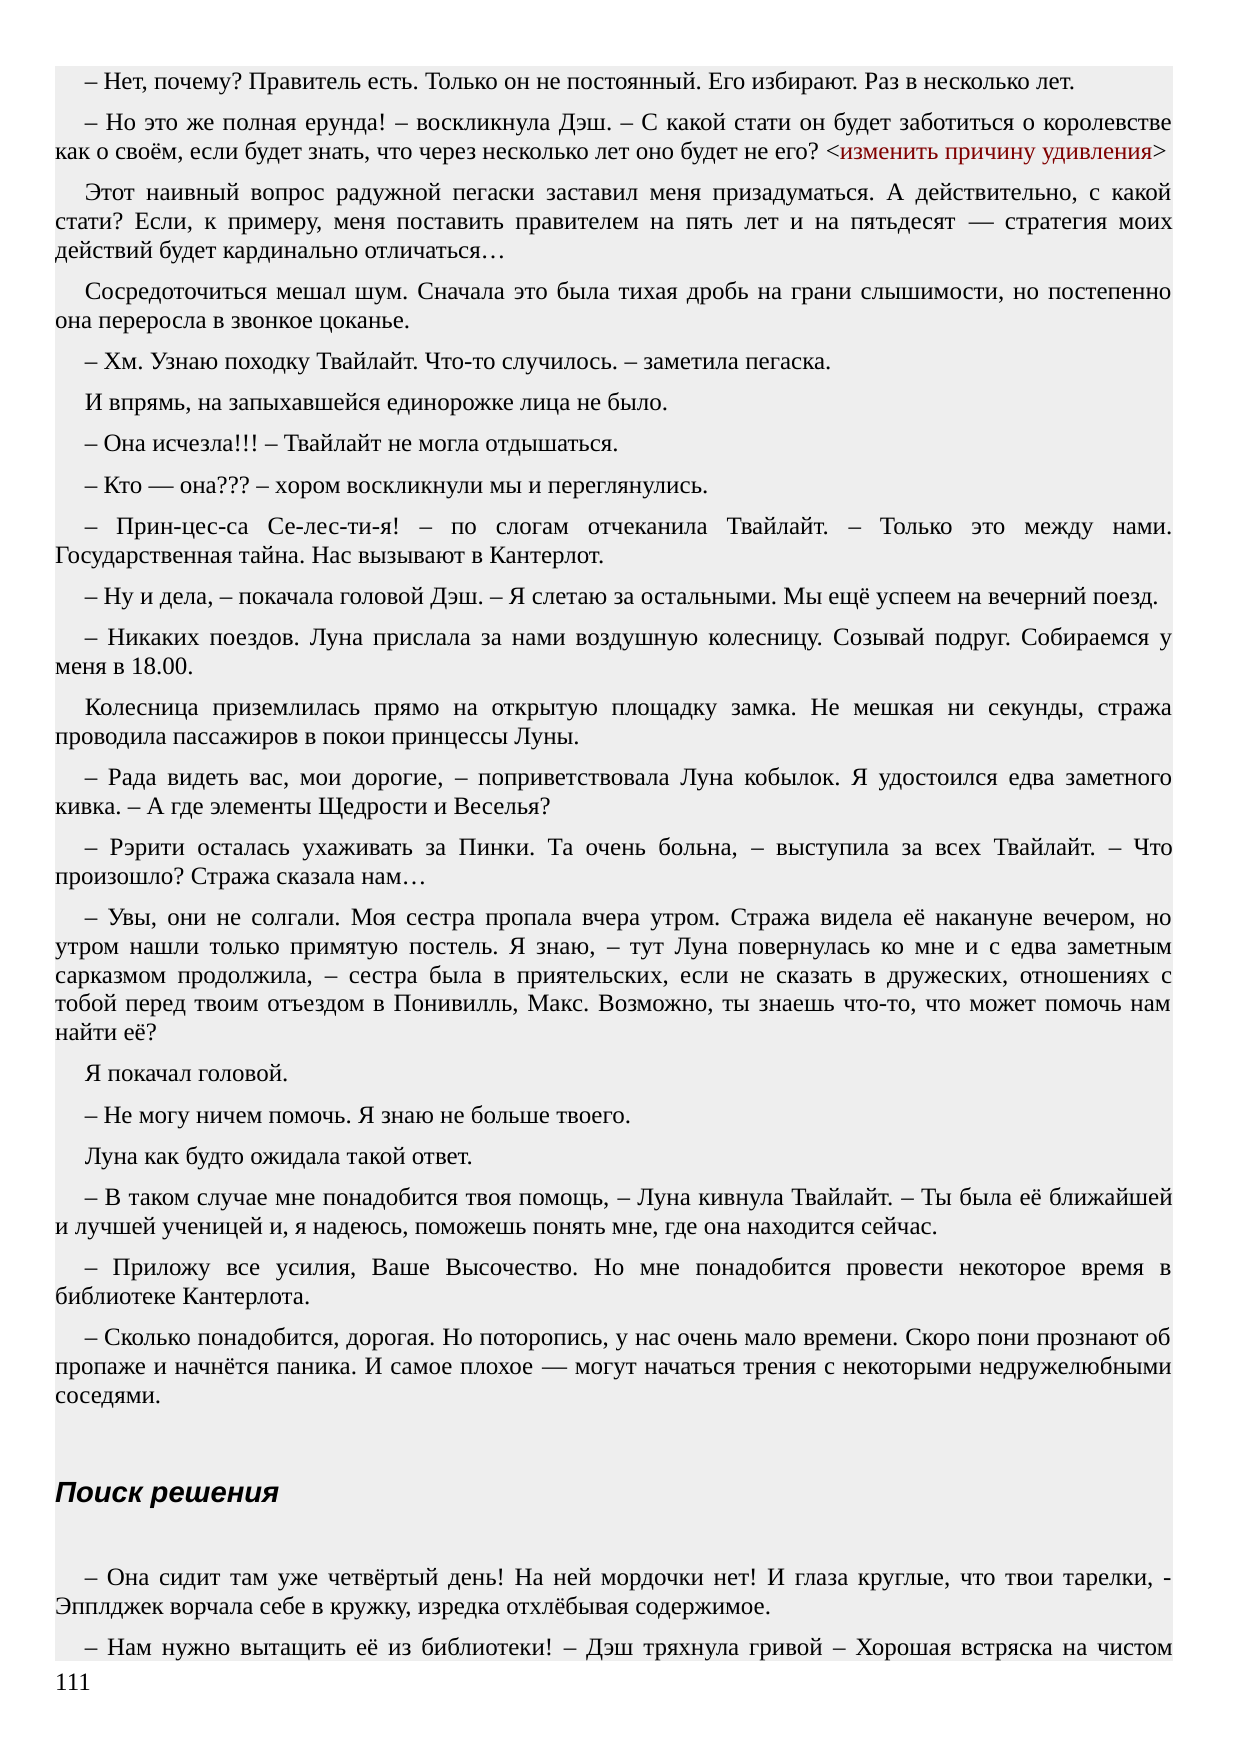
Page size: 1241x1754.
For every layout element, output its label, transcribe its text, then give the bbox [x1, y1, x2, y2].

text – Хм. Узнаю походку Твайлайт. Что-то случилось. – заметила пегаска. [55, 346, 1173, 375]
text – Никаких поездов. Луна прислала за нами воздушную колесницу. Созывай подруг. Собираемся у меня в 18.00. [55, 622, 1173, 680]
subtitle Поиск решения [55, 1475, 1173, 1508]
text – В таком случае мне понадобится твоя помощь, – Луна кивнула Твайлайт. – Ты была её ближайшей и лучшей ученицей и, я надеюсь, поможешь понять мне, где она находится сейчас. [55, 1182, 1173, 1240]
text – Рэрити осталась ухаживать за Пинки. Та очень больна, – выступила за всех Твайлайт. – Что произошло? Стража сказала нам… [55, 832, 1173, 890]
text – Сколько понадобится, дорогая. Но поторопись, у нас очень мало времени. Скоро пони прознают об пропаже и начнётся паника. И самое плохое — могут начаться трения с некоторыми недружелюбными соседями. [55, 1322, 1173, 1408]
text Этот наивный вопрос радужной пегаски заставил меня призадуматься. А действительно, с какой стати? Если, к примеру, меня поставить правителем на пять лет и на пятьдесят — стратегия моих действий будет кардинально отличаться… [55, 177, 1173, 263]
text – Увы, они не солгали. Моя сестра пропала вчера утром. Стража видела её накануне вечером, но утром нашли только примятую постель. Я знаю, – тут Луна повернулась ко мне и с едва заметным сарказмом продолжила, – сестра была в приятельских, если не сказать в дружеских, отношениях с тобой перед твоим отъездом в Понивилль, Макс. Возможно, ты знаешь что-то, что может помочь нам найти её? [55, 902, 1173, 1046]
text Сосредоточиться мешал шум. Сначала это была тихая дробь на грани слышимости, но постепенно она переросла в звонкое цоканье. [55, 276, 1173, 333]
text Я покачал головой. [55, 1058, 1173, 1087]
text – Приложу все усилия, Ваше Высочество. Но мне понадобится провести некоторое время в библиотеке Кантерлота. [55, 1252, 1173, 1310]
text – Не могу ничем помочь. Я знаю не больше твоего. [55, 1100, 1173, 1128]
text – Прин-цес-са Се-лес-ти-я! – по слогам отчеканила Твайлайт. – Только это между нами. Государственная тайна. Нас вызывают в Кантерлот. [55, 511, 1173, 568]
text – Она сидит там уже четвёртый день! На ней мордочки нет! И глаза круглые, что твои тарелки, - Эпплджек ворчала себе в кружку, изредка отхлёбывая содержимое. [55, 1562, 1173, 1619]
text – Нет, почему? Правитель есть. Только он не постоянный. Его избирают. Раз в несколько лет. [55, 66, 1173, 95]
text Колесница приземлилась прямо на открытую площадку замка. Не мешкая ни секунды, стража проводила пассажиров в покои принцессы Луны. [55, 692, 1173, 750]
text Луна как будто ожидала такой ответ. [55, 1141, 1173, 1170]
text И впрямь, на запыхавшейся единорожке лица не было. [55, 387, 1173, 416]
text – Она исчезла!!! – Твайлайт не могла отдышаться. [55, 428, 1173, 457]
text – Ну и дела, – покачала головой Дэш. – Я слетаю за остальными. Мы ещё успеем на вечерний поезд. [55, 581, 1173, 610]
text – Рада видеть вас, мои дорогие, – поприветствовала Луна кобылок. Я удостоился едва заметного кивка. – А где элементы Щедрости и Веселья? [55, 762, 1173, 820]
text – Но это же полная ерунда! – воскликнула Дэш. – С какой стати он будет заботиться о королевстве как о своём, если будет знать, что через несколько лет оно будет не его? <изменить причину удивления> [55, 107, 1173, 165]
text – Нам нужно вытащить её из библиотеки! – Дэш тряхнула гривой – Хорошая встряска на чистом [55, 1632, 1173, 1661]
text – Кто — она??? – хором воскликнули мы и переглянулись. [55, 470, 1173, 498]
